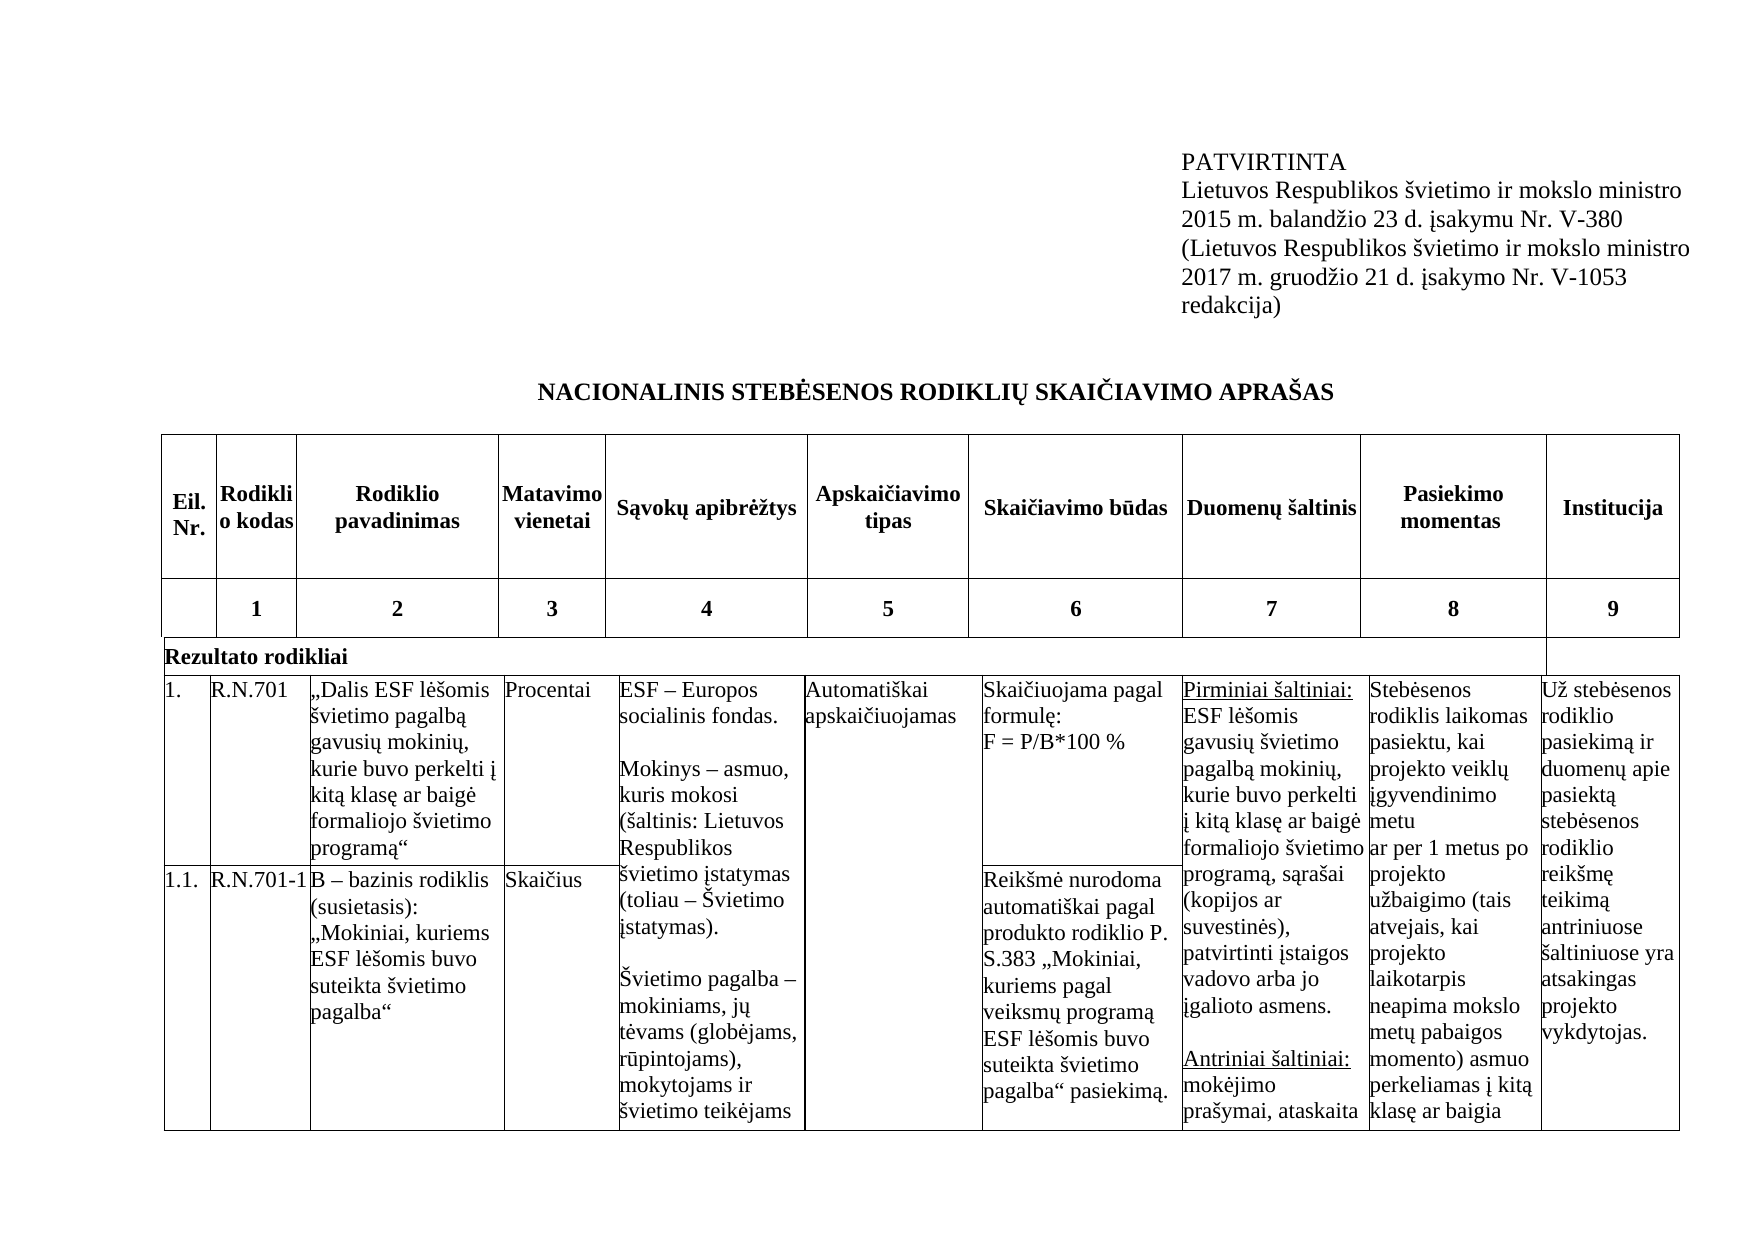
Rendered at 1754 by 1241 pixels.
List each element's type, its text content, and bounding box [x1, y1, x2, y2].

text Lietuvos Respublikos švietimo ir mokslo ministro [1181, 176, 1709, 204]
table_cell Procentai [505, 676, 619, 865]
text 2017 m. gruodžio 21 d. įsakymo Nr. V-1053 redakcija) [1181, 262, 1709, 319]
table_header Rodiklio pavadinimas [297, 435, 498, 578]
table_header Institucija [1547, 435, 1679, 578]
text NACIONALINIS STEBĖSENOS RODIKLIŲ SKAIČIAVIMO APRAŠAS [177, 377, 1695, 406]
table_cell 5 [808, 579, 968, 637]
table_header Rodiklio kodas [217, 435, 296, 578]
table_cell Už stebėsenos rodiklio pasiekimą ir duomenų apie pasiektą stebėsenos rodiklio reikšmę teikimą antriniuose šaltiniuose yra atsakingas projekto vykdytojas. [1542, 676, 1679, 1130]
table_cell Rezultato rodikliai [165, 638, 1546, 674]
table_header Skaičiavimo būdas [969, 435, 1182, 578]
table_cell Reikšmė nurodoma automatiškai pagal produkto rodiklio P. S.383 „Mokiniai, kuriems pagal veiksmų programą ESF lėšomis buvo suteikta švietimo pagalba“ pasiekimą. [983, 866, 1182, 1130]
table_cell Skaičius [505, 866, 619, 1130]
table_cell 7 [1183, 579, 1360, 637]
table_cell 3 [499, 579, 605, 637]
table_header Apskaičiavimo tipas [808, 435, 968, 578]
table_cell Automatiškai apskaičiuojamas [806, 676, 982, 1130]
table_cell 4 [606, 579, 807, 637]
table_cell ESF – Europos socialinis fondas. Mokinys – asmuo, kuris mokosi (šaltinis: Lietuvos Respublikos švietimo įstatymas (toliau – Švietimo įstatymas). Švietimo pagalba – mokiniams, jų tėvams (globėjams, rūpintojams), mokytojams ir švietimo teikėjams [620, 676, 804, 1130]
table_header Matavimo vienetai [499, 435, 605, 578]
table_cell 6 [969, 579, 1182, 637]
table_header Sąvokų apibrėžtys [606, 435, 807, 578]
table_header Eil. Nr. [162, 435, 216, 578]
table_cell B – bazinis rodiklis (susietasis): „Mokiniai, kuriems ESF lėšomis buvo suteikta švietimo pagalba“ [311, 866, 504, 1130]
text (Lietuvos Respublikos švietimo ir mokslo ministro [1181, 233, 1709, 262]
table_cell Pirminiai šaltiniai: ESF lėšomis gavusių švietimo pagalbą mokinių, kurie buvo perkelti į kitą klasę ar baigė formaliojo švietimo programą, sąrašai (kopijos ar suvestinės), patvirtinti įstaigos vadovo arba jo įgalioto asmens. Antriniai šaltiniai: mokėjimo prašymai, ataskaita [1183, 676, 1369, 1130]
table_cell 9 [1547, 579, 1679, 637]
text 2015 m. balandžio 23 d. įsakymu Nr. V-380 [1181, 204, 1709, 233]
table_cell 8 [1361, 579, 1546, 637]
table_cell „Dalis ESF lėšomis švietimo pagalbą gavusių mokinių, kurie buvo perkelti į kitą klasę ar baigė formaliojo švietimo programą“ [311, 676, 504, 865]
table_cell R.N.701 [211, 676, 310, 865]
table_cell [162, 579, 216, 637]
text PATVIRTINTA [1181, 147, 1709, 176]
table_header Pasiekimo momentas [1361, 435, 1546, 578]
table_header Duomenų šaltinis [1183, 435, 1360, 578]
table_cell 1 [217, 579, 296, 637]
table_cell 2 [297, 579, 498, 637]
table_cell 1.1. [165, 866, 210, 1130]
table_cell 1. [165, 676, 210, 865]
table_cell R.N.701-1 [211, 866, 310, 1130]
table_cell Skaičiuojama pagal formulę: F = P/B*100 % [983, 676, 1182, 865]
table_cell Stebėsenos rodiklis laikomas pasiektu, kai projekto veiklų įgyvendinimo metu ar per 1 metus po projekto užbaigimo (tais atvejais, kai projekto laikotarpis neapima mokslo metų pabaigos momento) asmuo perkeliamas į kitą klasę ar baigia [1370, 676, 1541, 1130]
